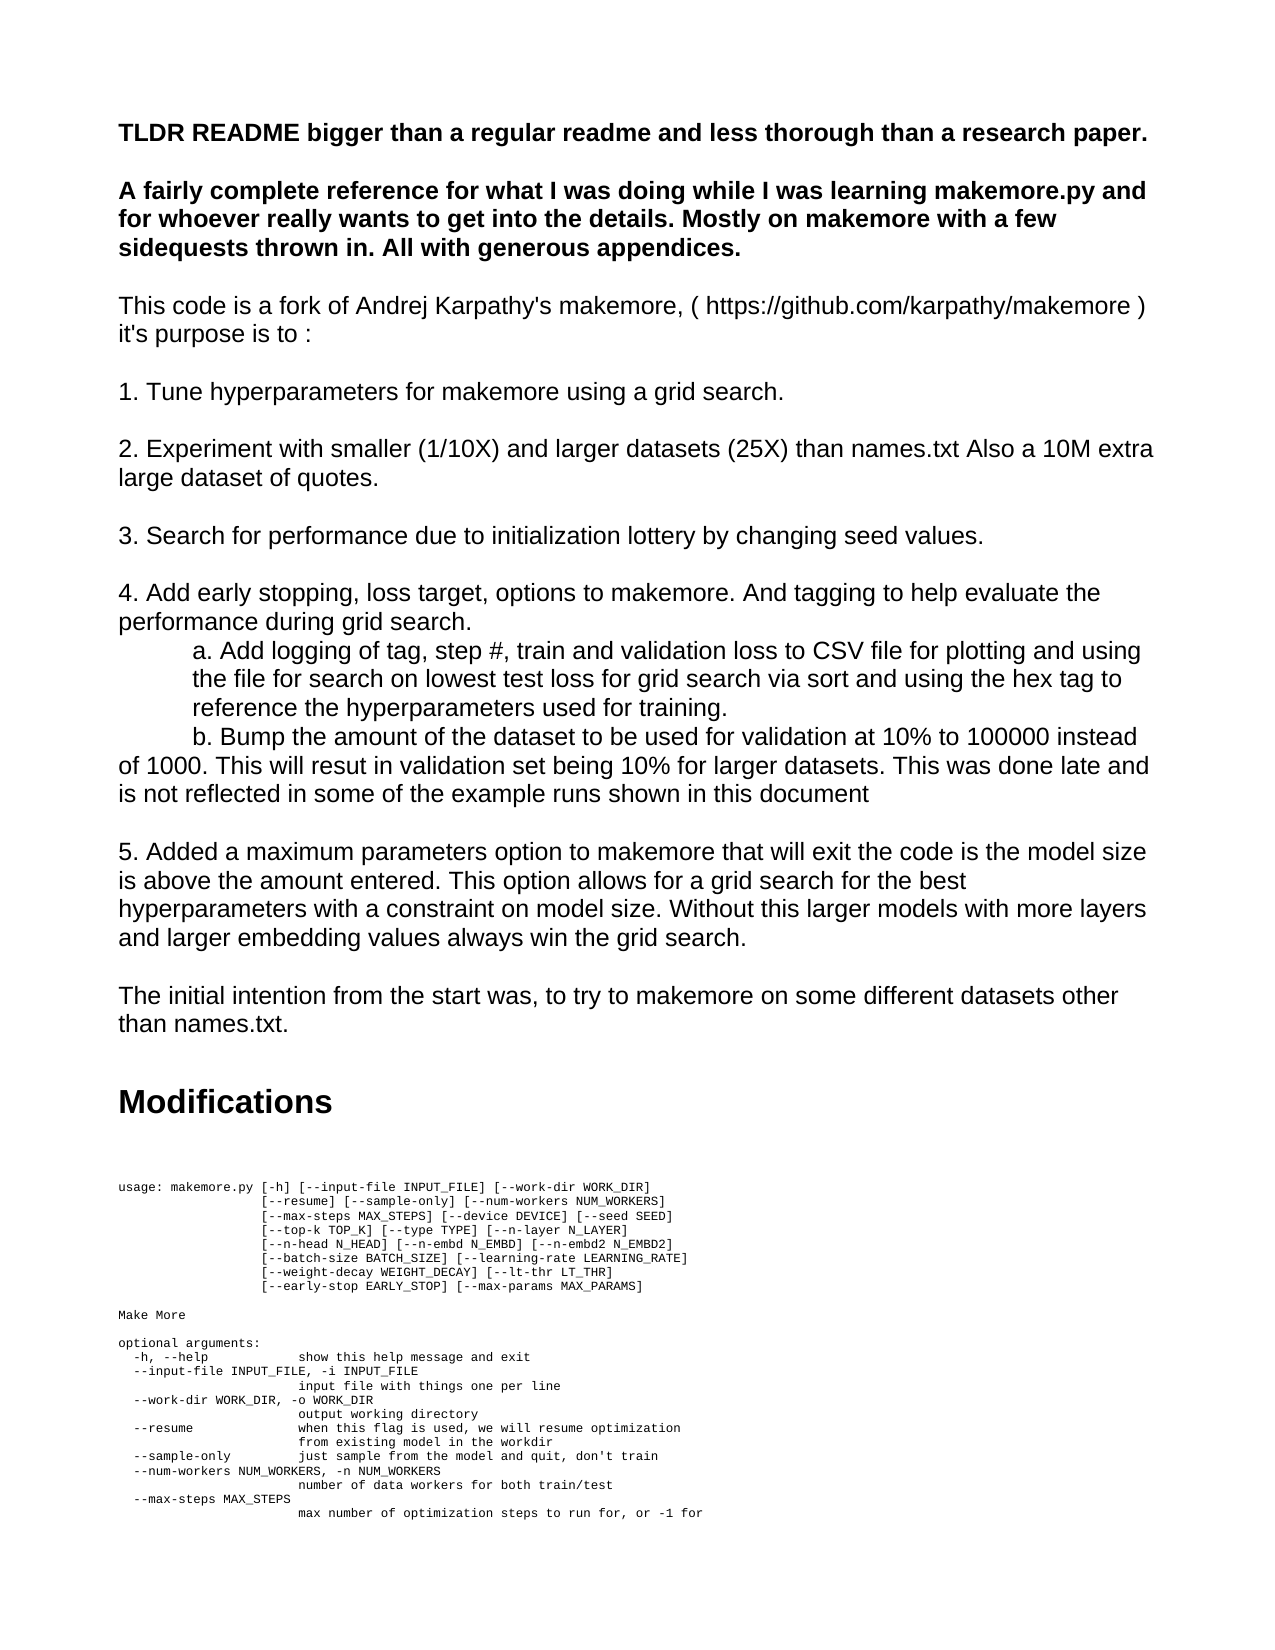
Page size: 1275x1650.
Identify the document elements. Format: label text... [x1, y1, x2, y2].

text output working directory [118, 1408, 1157, 1422]
text --max-steps MAX_STEPS [118, 1493, 1157, 1507]
text max number of optimization steps to run for, or -1 for [118, 1507, 1157, 1521]
text 3. Search for performance due to initialization lottery by changing seed values. [118, 521, 1157, 549]
text number of data workers for both train/test [118, 1479, 1157, 1493]
text [--weight-decay WEIGHT_DECAY] [--lt-thr LT_THR] [118, 1266, 1157, 1280]
text -h, --help show this help message and exit [118, 1351, 1157, 1365]
text [--top-k TOP_K] [--type TYPE] [--n-layer N_LAYER] [118, 1224, 1157, 1238]
text --sample-only just sample from the model and quit, don't train [118, 1450, 1157, 1464]
text optional arguments: [118, 1337, 1157, 1351]
text Make More [118, 1309, 1157, 1323]
text [--early-stop EARLY_STOP] [--max-params MAX_PARAMS] [118, 1280, 1157, 1294]
text 1. Tune hyperparameters for makemore using a grid search. [118, 377, 1157, 406]
text [--resume] [--sample-only] [--num-workers NUM_WORKERS] [118, 1195, 1157, 1209]
text 2. Experiment with smaller (1/10X) and larger datasets (25X) than names.txt Also a 10M extra large dataset of quotes. [118, 434, 1157, 492]
text --work-dir WORK_DIR, -o WORK_DIR [118, 1394, 1157, 1408]
text [--n-head N_HEAD] [--n-embd N_EMBD] [--n-embd2 N_EMBD2] [118, 1238, 1157, 1252]
text usage: makemore.py [-h] [--input-file INPUT_FILE] [--work-dir WORK_DIR] [118, 1181, 1157, 1195]
text TLDR README bigger than a regular readme and less thorough than a research paper. [118, 118, 1157, 147]
text --num-workers NUM_WORKERS, -n NUM_WORKERS [118, 1464, 1157, 1479]
text [--max-steps MAX_STEPS] [--device DEVICE] [--seed SEED] [118, 1209, 1157, 1224]
text 5. Added a maximum parameters option to makemore that will exit the code is the model size is above the amount entered. This option allows for a grid search for the best hyperparameters with a constraint on model size. Without this larger models with more layers and larger embedding values always win the grid search. [118, 837, 1157, 952]
text reference the hyperparameters used for training. [118, 693, 1157, 722]
text The initial intention from the start was, to try to makemore on some different datasets other than names.txt. [118, 981, 1157, 1038]
text from existing model in the workdir [118, 1436, 1157, 1450]
text input file with things one per line [118, 1379, 1157, 1394]
text --input-file INPUT_FILE, -i INPUT_FILE [118, 1365, 1157, 1379]
text [--batch-size BATCH_SIZE] [--learning-rate LEARNING_RATE] [118, 1252, 1157, 1266]
text b. Bump the amount of the dataset to be used for validation at 10% to 100000 instead of 1000. This will resut in validation set being 10% for larger datasets. This was done late and is not reflected in some of the example runs shown in this document [118, 722, 1157, 808]
text a. Add logging of tag, step #, train and validation loss to CSV file for plotting and using the file for search on lowest test loss for grid search via sort and using the hex tag to [118, 636, 1157, 693]
text A fairly complete reference for what I was doing while I was learning makemore.py and for whoever really wants to get into the details. Mostly on makemore with a few sidequests thrown in. All with generous appendices. [118, 176, 1157, 262]
subtitle Modifications [118, 1083, 1157, 1121]
text --resume when this flag is used, we will resume optimization [118, 1422, 1157, 1436]
text This code is a fork of Andrej Karpathy's makemore, ( https://github.com/karpathy/makemore ) it's purpose is to : [118, 291, 1157, 348]
text 4. Add early stopping, loss target, options to makemore. And tagging to help evaluate the performance during grid search. [118, 578, 1157, 636]
